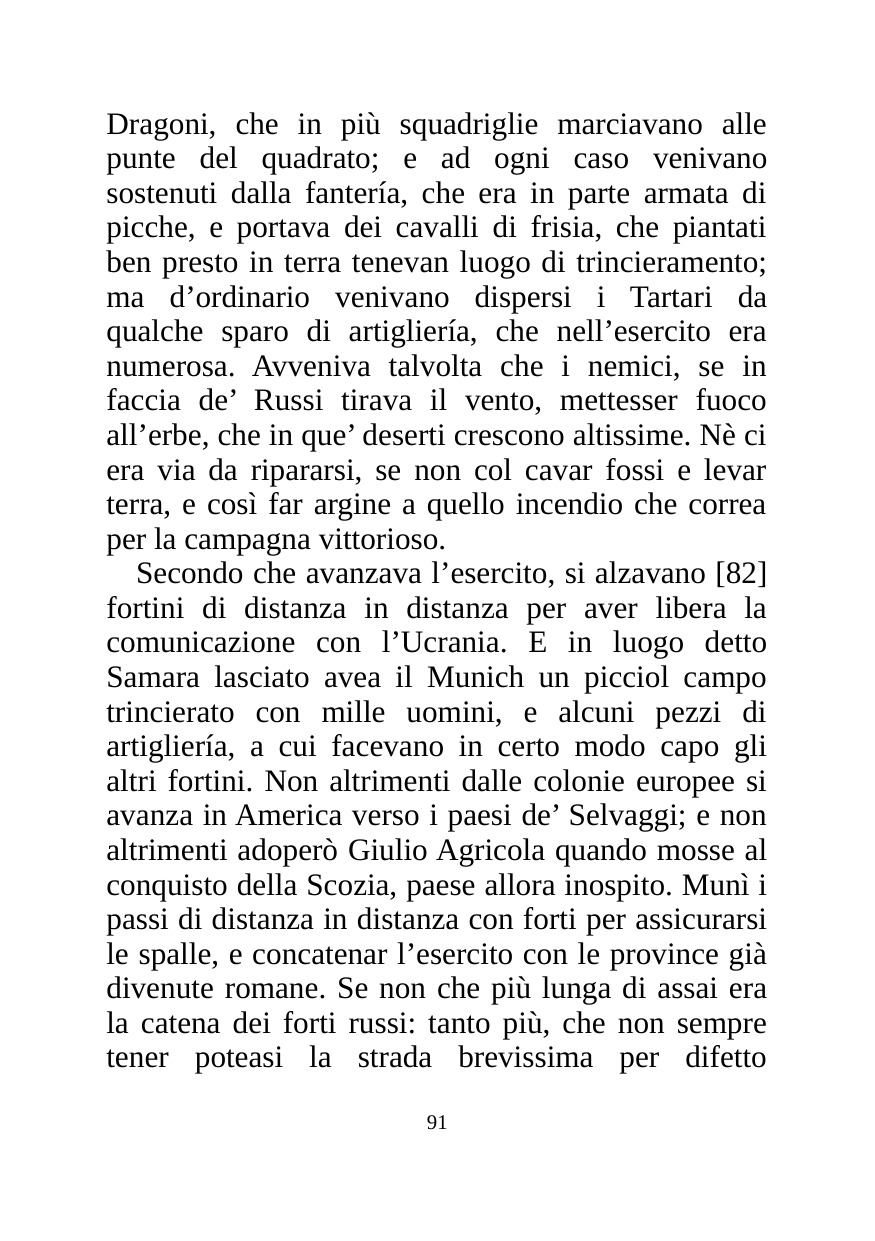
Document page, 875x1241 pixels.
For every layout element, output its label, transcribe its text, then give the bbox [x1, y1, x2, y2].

text Secondo che avanzava l’esercito, si alzavano [82] fortini di distanza in distanza per aver libera la comunicazione con l’Ucrania. E in luogo detto Samara lasciato avea il Munich un picciol campo trincierato con mille uomini, e alcuni pezzi di artigliería, a cui facevano in certo modo capo gli altri fortini. Non altrimenti dalle colonie europee si avanza in America verso i paesi de’ Selvaggi; e non altrimenti adoperò Giulio Agricola quando mosse al conquisto della Scozia, paese allora inospito. Munì i passi di distanza in distanza con forti per assicurarsi le spalle, e concatenar l’esercito con le province già divenute romane. Se non che più lunga di assai era la catena dei forti russi: tanto più, che non sempre tener poteasi la strada brevissima per difetto [106, 556, 768, 1074]
text Dragoni, che in più squadriglie marciavano alle punte del quadrato; e ad ogni caso venivano sostenuti dalla fantería, che era in parte armata di picche, e portava dei cavalli di frisia, che piantati ben presto in terra tenevan luogo di trincieramento; ma d’ordinario venivano dispersi i Tartari da qualche sparo di artigliería, che nell’esercito era numerosa. Avveniva talvolta che i nemici, se in faccia de’ Russi tirava il vento, mettesser fuoco all’erbe, che in que’ deserti crescono altissime. Nè ci era via da ripararsi, se non col cavar fossi e levar terra, e così far argine a quello incendio che correa per la campagna vittorioso. [106, 106, 768, 556]
